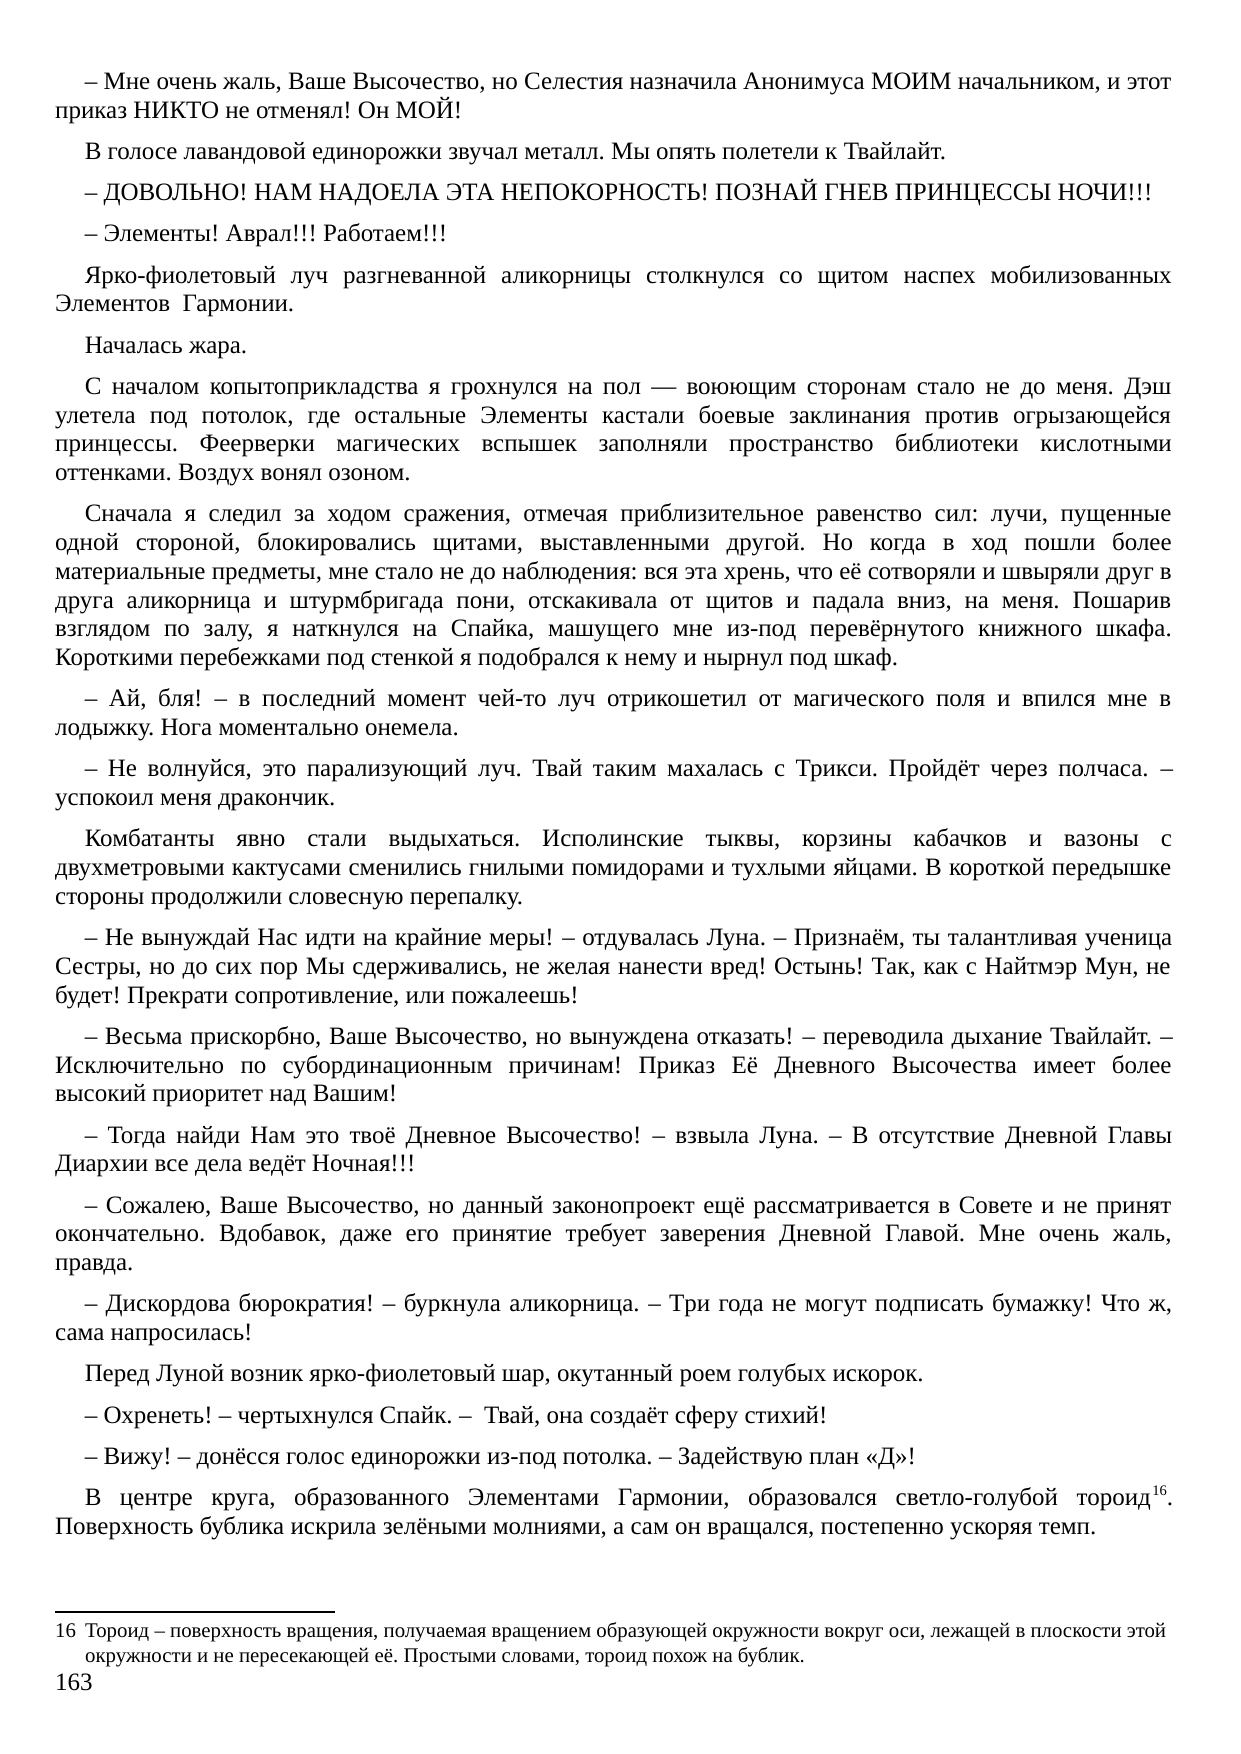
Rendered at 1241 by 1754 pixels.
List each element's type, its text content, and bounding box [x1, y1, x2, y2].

text Перед Луной возник ярко-фиолетовый шар, окутанный роем голубых искорок. [55, 1358, 1173, 1387]
text – Элементы! Аврал!!! Работаем!!! [55, 218, 1173, 247]
text – Мне очень жаль, Ваше Высочество, но Селестия назначила Анонимуса МОИМ начальником, и этот приказ НИКТО не отменял! Он МОЙ! [55, 66, 1173, 123]
text – Ай, бля! – в последний момент чей-то луч отрикошетил от магического поля и впился мне в лодыжку. Нога моментально онемела. [55, 683, 1173, 741]
text В голосе лавандовой единорожки звучал металл. Мы опять полетели к Твайлайт. [55, 136, 1173, 165]
text Сначала я следил за ходом сражения, отмечая приблизительное равенство сил: лучи, пущенные одной стороной, блокировались щитами, выставленными другой. Но когда в ход пошли более материальные предметы, мне стало не до наблюдения: вся эта хрень, что её сотворяли и швыряли друг в друга аликорница и штурмбригада пони, отскакивала от щитов и падала вниз, на меня. Пошарив взглядом по залу, я наткнулся на Спайка, машущего мне из-под перевёрнутого книжного шкафа. Короткими перебежками под стенкой я подобрался к нему и нырнул под шкаф. [55, 498, 1173, 671]
text – ДОВОЛЬНО! НАМ НАДОЕЛА ЭТА НЕПОКОРНОСТЬ! ПОЗНАЙ ГНЕВ ПРИНЦЕССЫ НОЧИ!!! [55, 177, 1173, 206]
text Комбатанты явно стали выдыхаться. Исполинские тыквы, корзины кабачков и вазоны с двухметровыми кактусами сменились гнилыми помидорами и тухлыми яйцами. В короткой передышке стороны продолжили словесную перепалку. [55, 823, 1173, 910]
text – Сожалею, Ваше Высочество, но данный законопроект ещё рассматривается в Совете и не принят окончательно. Вдобавок, даже его принятие требует заверения Дневной Главой. Мне очень жаль, правда. [55, 1190, 1173, 1276]
text Ярко-фиолетовый луч разгневанной аликорницы столкнулся со щитом наспех мобилизованных Элементов Гармонии. [55, 260, 1173, 317]
text Началась жара. [55, 330, 1173, 358]
text – Вижу! – донёсся голос единорожки из-под потолка. – Задействую план «Д»! [55, 1441, 1173, 1470]
text – Тогда найди Нам это твоё Дневное Высочество! – взвыла Луна. – В отсутствие Дневной Главы Диархии все дела ведёт Ночная!!! [55, 1120, 1173, 1177]
text С началом копытоприкладства я грохнулся на пол — воюющим сторонам стало не до меня. Дэш улетела под потолок, где остальные Элементы кастали боевые заклинания против огрызающейся принцессы. Феерверки магических вспышек заполняли пространство библиотеки кислотными оттенками. Воздух вонял озоном. [55, 371, 1173, 486]
text – Не вынуждай Нас идти на крайние меры! – отдувалась Луна. – Признаём, ты талантливая ученица Сестры, но до сих пор Мы сдерживались, не желая нанести вред! Остынь! Так, как с Найтмэр Мун, не будет! Прекрати сопротивление, или пожалеешь! [55, 922, 1173, 1008]
text В центре круга, образованного Элементами Гармонии, образовался светло-голубой тороид. Поверхность бублика искрила зелёными молниями, а сам он вращался, постепенно ускоряя темп. [55, 1482, 1173, 1540]
text Тороид – поверхность вращения, получаемая вращением образующей окружности вокруг оси, лежащей в плоскости этой окружности и не пересекающей её. Простыми словами, тороид похож на бублик. [55, 1618, 1173, 1667]
text – Не волнуйся, это парализующий луч. Твай таким махалась с Трикси. Пройдёт через полчаса. – успокоил меня дракончик. [55, 753, 1173, 811]
text – Весьма прискорбно, Ваше Высочество, но вынуждена отказать! – переводила дыхание Твайлайт. – Исключительно по субординационным причинам! Приказ Её Дневного Высочества имеет более высокий приоритет над Вашим! [55, 1021, 1173, 1107]
text – Охренеть! – чертыхнулся Спайк. – Твай, она создаёт сферу стихий! [55, 1400, 1173, 1428]
text – Дискордова бюрократия! – буркнула аликорница. – Три года не могут подписать бумажку! Что ж, сама напросилась! [55, 1288, 1173, 1346]
